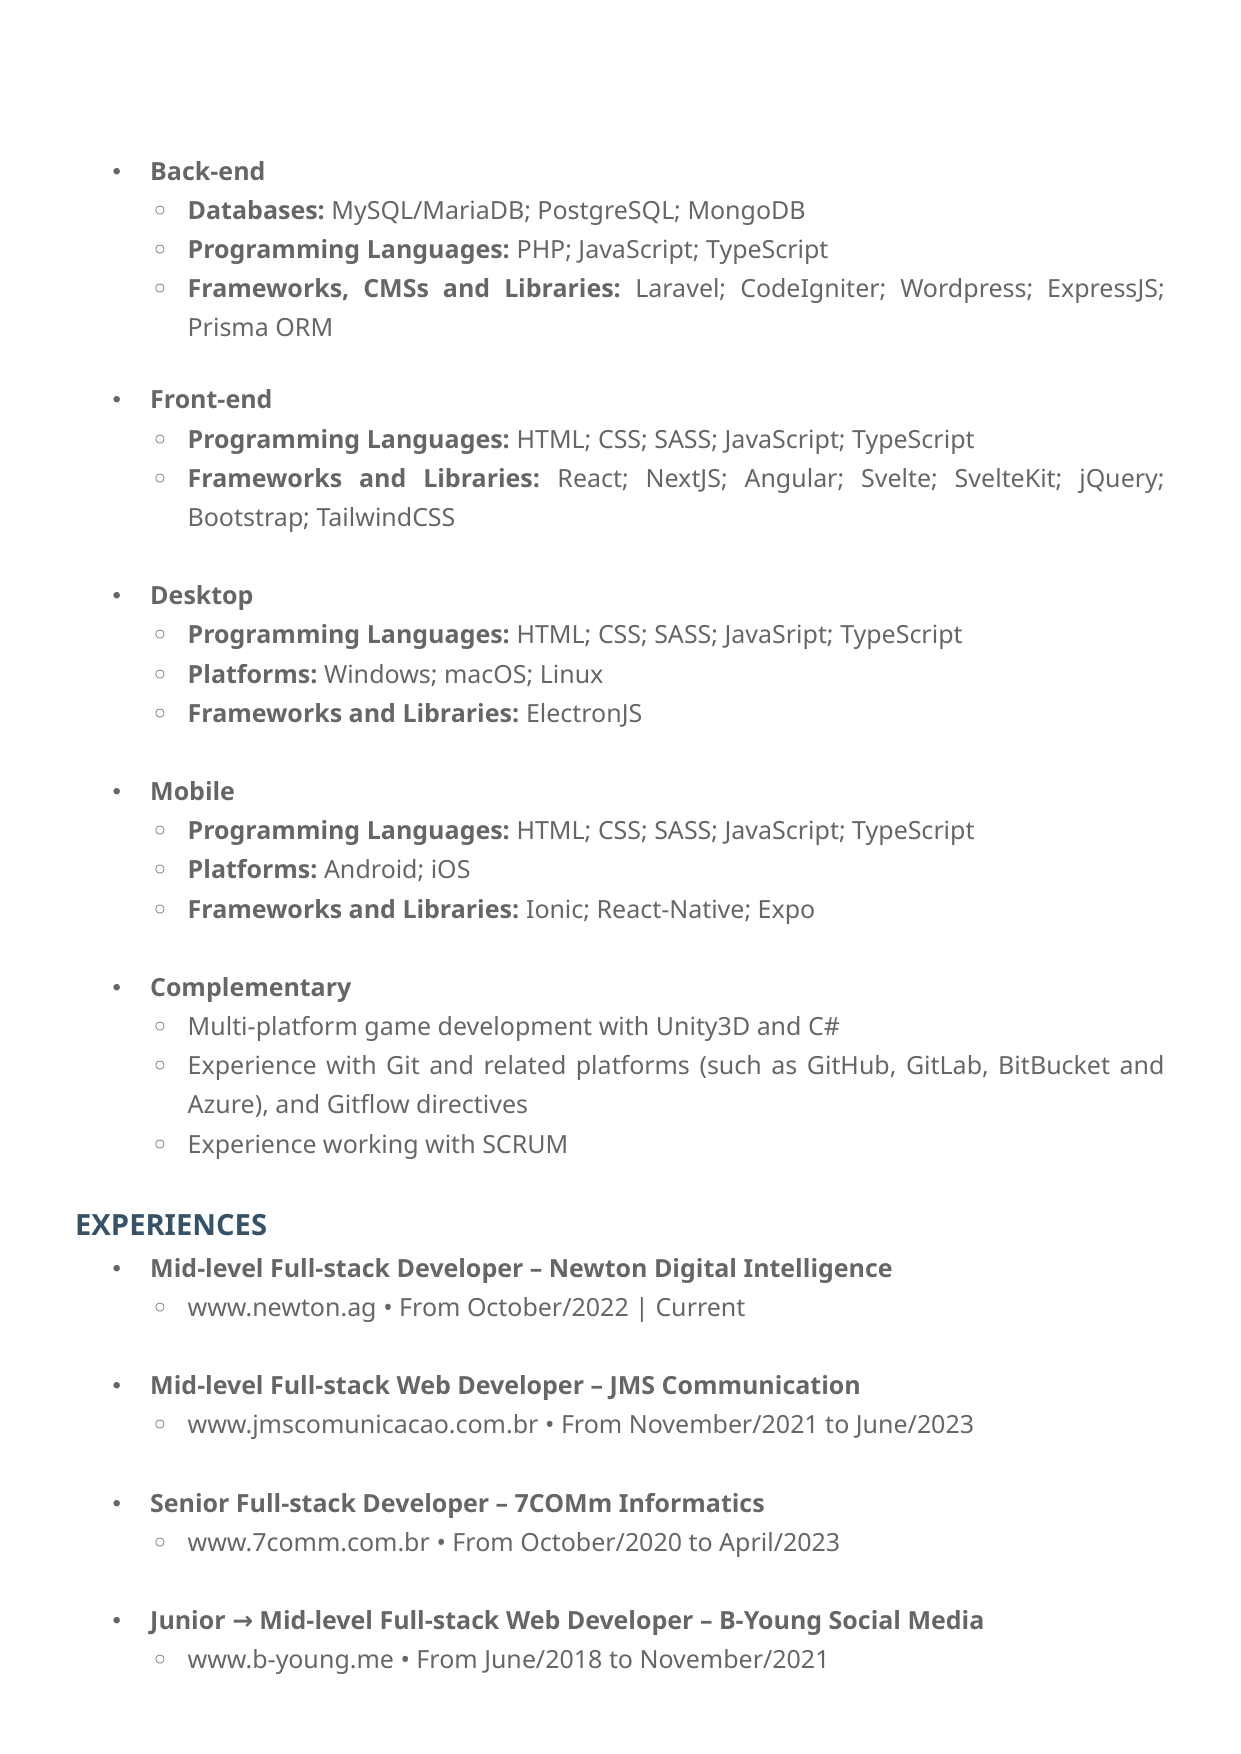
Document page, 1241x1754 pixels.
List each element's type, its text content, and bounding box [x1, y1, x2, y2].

list Frameworks and Libraries: ElectronJS [150, 696, 1165, 729]
list Programming Languages: PHP; JavaScript; TypeScript [150, 232, 1165, 266]
text EXPERIENCES [75, 1205, 1165, 1244]
list Frameworks, CMSs and Libraries: Laravel; CodeIgniter; Wordpress; ExpressJS; Prisma ORM [150, 271, 1165, 344]
list Senior Full-stack Developer – 7COMm Informatics [112, 1485, 1165, 1519]
list Experience working with SCRUM [150, 1126, 1165, 1160]
list Frameworks and Libraries: React; NextJS; Angular; Svelte; SvelteKit; jQuery; Bootstrap; TailwindCSS [150, 461, 1165, 534]
list Complementary [112, 970, 1165, 1004]
list Platforms: Windows; macOS; Linux [150, 656, 1165, 690]
list Back-end [112, 153, 1165, 187]
list www.jmscomunicacao.com.br • From November/2021 to June/2023 [150, 1407, 1165, 1441]
list Experience with Git and related platforms (such as GitHub, GitLab, BitBucket and Azure), and Gitflow directives [150, 1048, 1165, 1121]
list www.7comm.com.br • From October/2020 to April/2023 [150, 1524, 1165, 1558]
list Multi-platform game development with Unity3D and C# [150, 1009, 1165, 1043]
list Programming Languages: HTML; CSS; SASS; JavaScript; TypeScript [150, 421, 1165, 455]
list Desktop [112, 578, 1165, 612]
list Platforms: Android; iOS [150, 852, 1165, 886]
list Mid-level Full-stack Developer – Newton Digital Intelligence [112, 1250, 1165, 1284]
list Mobile [112, 774, 1165, 808]
list www.b-young.me • From June/2018 to November/2021 [150, 1642, 1165, 1676]
list Programming Languages: HTML; CSS; SASS; JavaSript; TypeScript [150, 617, 1165, 651]
list Front-end [112, 382, 1165, 416]
list Junior → Mid-level Full-stack Web Developer – B-Young Social Media [112, 1603, 1165, 1637]
list Programming Languages: HTML; CSS; SASS; JavaScript; TypeScript [150, 813, 1165, 847]
list Mid-level Full-stack Web Developer – JMS Communication [112, 1368, 1165, 1402]
list Databases: MySQL/MariaDB; PostgreSQL; MongoDB [150, 192, 1165, 227]
list www.newton.ag • From October/2022 | Current [150, 1289, 1165, 1323]
list Frameworks and Libraries: Ionic; React-Native; Expo [150, 891, 1165, 925]
